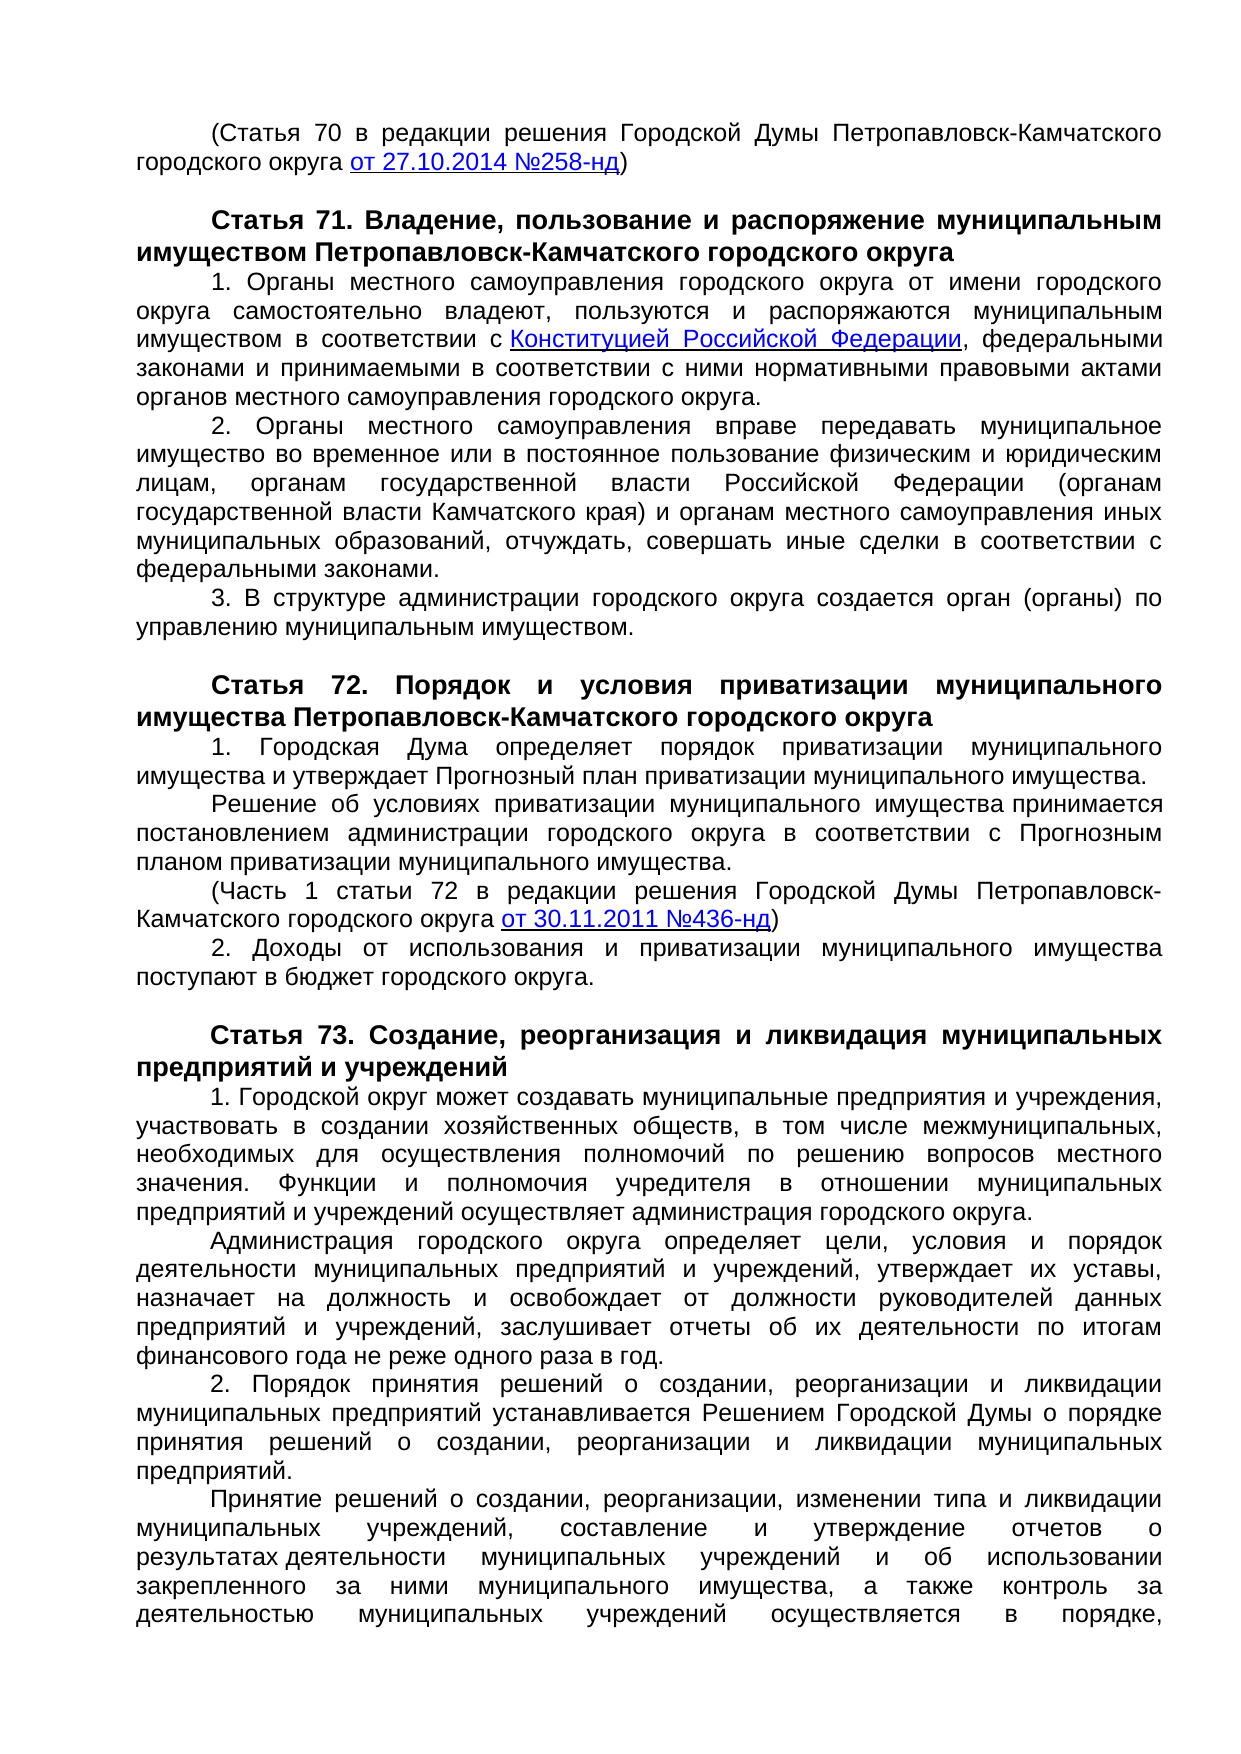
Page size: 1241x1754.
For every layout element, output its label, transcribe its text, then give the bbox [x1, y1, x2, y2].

text Принятие решений о создании, реорганизации, изменении типа и ликвидации муниципальных учреждений, составление и утверждение отчетов о результатах деятельности муниципальных учреждений и об использовании закрепленного за ними муниципального имущества, а также контроль за деятельностью муниципальных учреждений осуществляется в порядке, [136, 1484, 1163, 1628]
text 2. Порядок принятия решений о создании, реорганизации и ликвидации муниципальных предприятий устанавливается Решением Городской Думы о порядке принятия решений о создании, реорганизации и ликвидации муниципальных предприятий. [136, 1369, 1163, 1484]
text 1. Городской округ может создавать муниципальные предприятия и учреждения, участвовать в создании хозяйственных обществ, в том числе межмуниципальных, необходимых для осуществления полномочий по решению вопросов местного значения. Функции и полномочия учредителя в отношении муниципальных предприятий и учреждений осуществляет администрация городского округа. [136, 1082, 1163, 1226]
text 2. Доходы от использования и приватизации муниципального имущества поступают в бюджет городского округа. [136, 933, 1163, 991]
text Статья 71. Владение, пользование и распоряжение муниципальным имуществом Петропавловск-Камчатского городского округа [136, 204, 1163, 267]
text 1. Органы местного самоуправления городского округа от имени городского округа самостоятельно владеют, пользуются и распоряжаются муниципальным имуществом в соответствии с Конституцией Российской Федерации, федеральными законами и принимаемыми в соответствии с ними нормативными правовыми актами органов местного самоуправления городского округа. [136, 267, 1163, 411]
text Администрация городского округа определяет цели, условия и порядок деятельности муниципальных предприятий и учреждений, утверждает их уставы, назначает на должность и освобождает от должности руководителей данных предприятий и учреждений, заслушивает отчеты об их деятельности по итогам финансового года не реже одного раза в год. [136, 1226, 1163, 1369]
text Статья 73. Создание, реорганизация и ликвидация муниципальных предприятий и учреждений [136, 1019, 1163, 1082]
text 1. Городская Дума определяет порядок приватизации муниципального имущества и утверждает Прогнозный план приватизации муниципального имущества. [136, 732, 1163, 789]
text (Статья 70 в редакции решения Городской Думы Петропавловск-Камчатского городского округа от 27.10.2014 №258-нд) [136, 118, 1163, 176]
text 3. В структуре администрации городского округа создается орган (органы) по управлению муниципальным имуществом. [136, 583, 1163, 641]
text Решение об условиях приватизации муниципального имущества принимается постановлением администрации городского округа в соответствии с Прогнозным планом приватизации муниципального имущества. [136, 789, 1163, 876]
text (Часть 1 статьи 72 в редакции решения Городской Думы Петропавловск-Камчатского городского округа от 30.11.2011 №436-нд) [136, 876, 1163, 933]
text Статья 72. Порядок и условия приватизации муниципального имущества Петропавловск-Камчатского городского округа [136, 669, 1163, 732]
text 2. Органы местного самоуправления вправе передавать муниципальное имущество во временное или в постоянное пользование физическим и юридическим лицам, органам государственной власти Российской Федерации (органам государственной власти Камчатского края) и органам местного самоуправления иных муниципальных образований, отчуждать, совершать иные сделки в соответствии с федеральными законами. [136, 411, 1163, 583]
